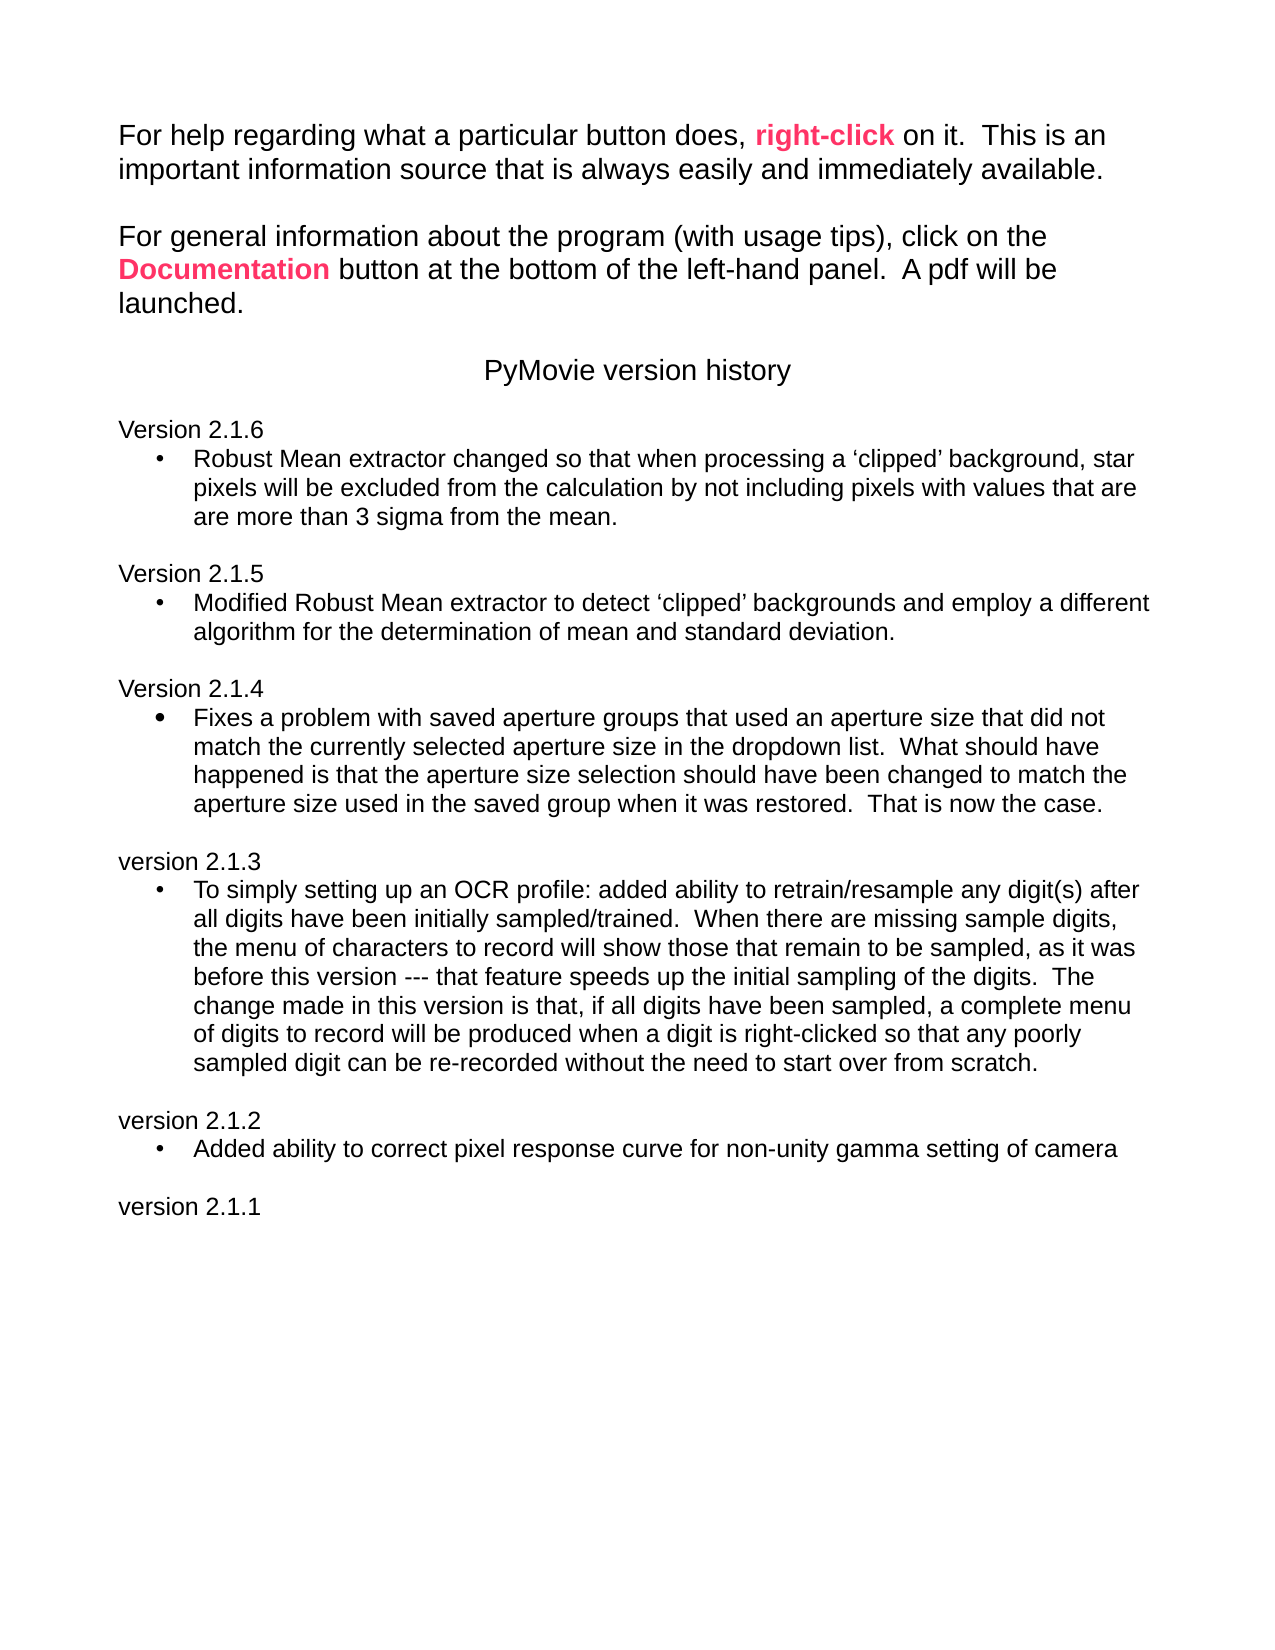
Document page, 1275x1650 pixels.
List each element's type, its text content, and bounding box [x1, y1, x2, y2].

list Modified Robust Mean extractor to detect ‘clipped’ backgrounds and employ a different algorithm for the determination of mean and standard deviation. [156, 588, 1157, 674]
list Fixes a problem with saved aperture groups that used an aperture size that did not match the currently selected aperture size in the dropdown list. What should have happened is that the aperture size selection should have been changed to match the aperture size used in the saved group when it was restored. That is now the case. [156, 703, 1157, 847]
text Version 2.1.4 [118, 674, 1157, 703]
list Added ability to correct pixel response curve for non-unity gamma setting of camera [156, 1134, 1157, 1163]
list To simply setting up an OCR profile: added ability to retrain/resample any digit(s) after all digits have been initially sampled/trained. When there are missing sample digits, the menu of characters to record will show those that remain to be sampled, as it was before this version --- that feature speeds up the initial sampling of the digits. The change made in this version is that, if all digits have been sampled, a complete menu of digits to record will be produced when a digit is right-clicked so that any poorly sampled digit can be re-recorded without the need to start over from scratch. [156, 876, 1157, 1106]
text For help regarding what a particular button does, right-click on it. This is an important information source that is always easily and immediately available. [118, 118, 1157, 185]
text Version 2.1.5 [118, 559, 1157, 588]
text version 2.1.3 [118, 847, 1157, 876]
text version 2.1.1 [118, 1192, 1157, 1221]
list Robust Mean extractor changed so that when processing a ‘clipped’ background, star pixels will be excluded from the calculation by not including pixels with values that are are more than 3 sigma from the mean. [156, 444, 1157, 559]
text version 2.1.2 [118, 1106, 1157, 1134]
text PyMovie version history [118, 353, 1157, 386]
text For general information about the program (with usage tips), click on the Documentation button at the bottom of the left-hand panel. A pdf will be launched. [118, 219, 1157, 319]
text Version 2.1.6 [118, 415, 1157, 444]
